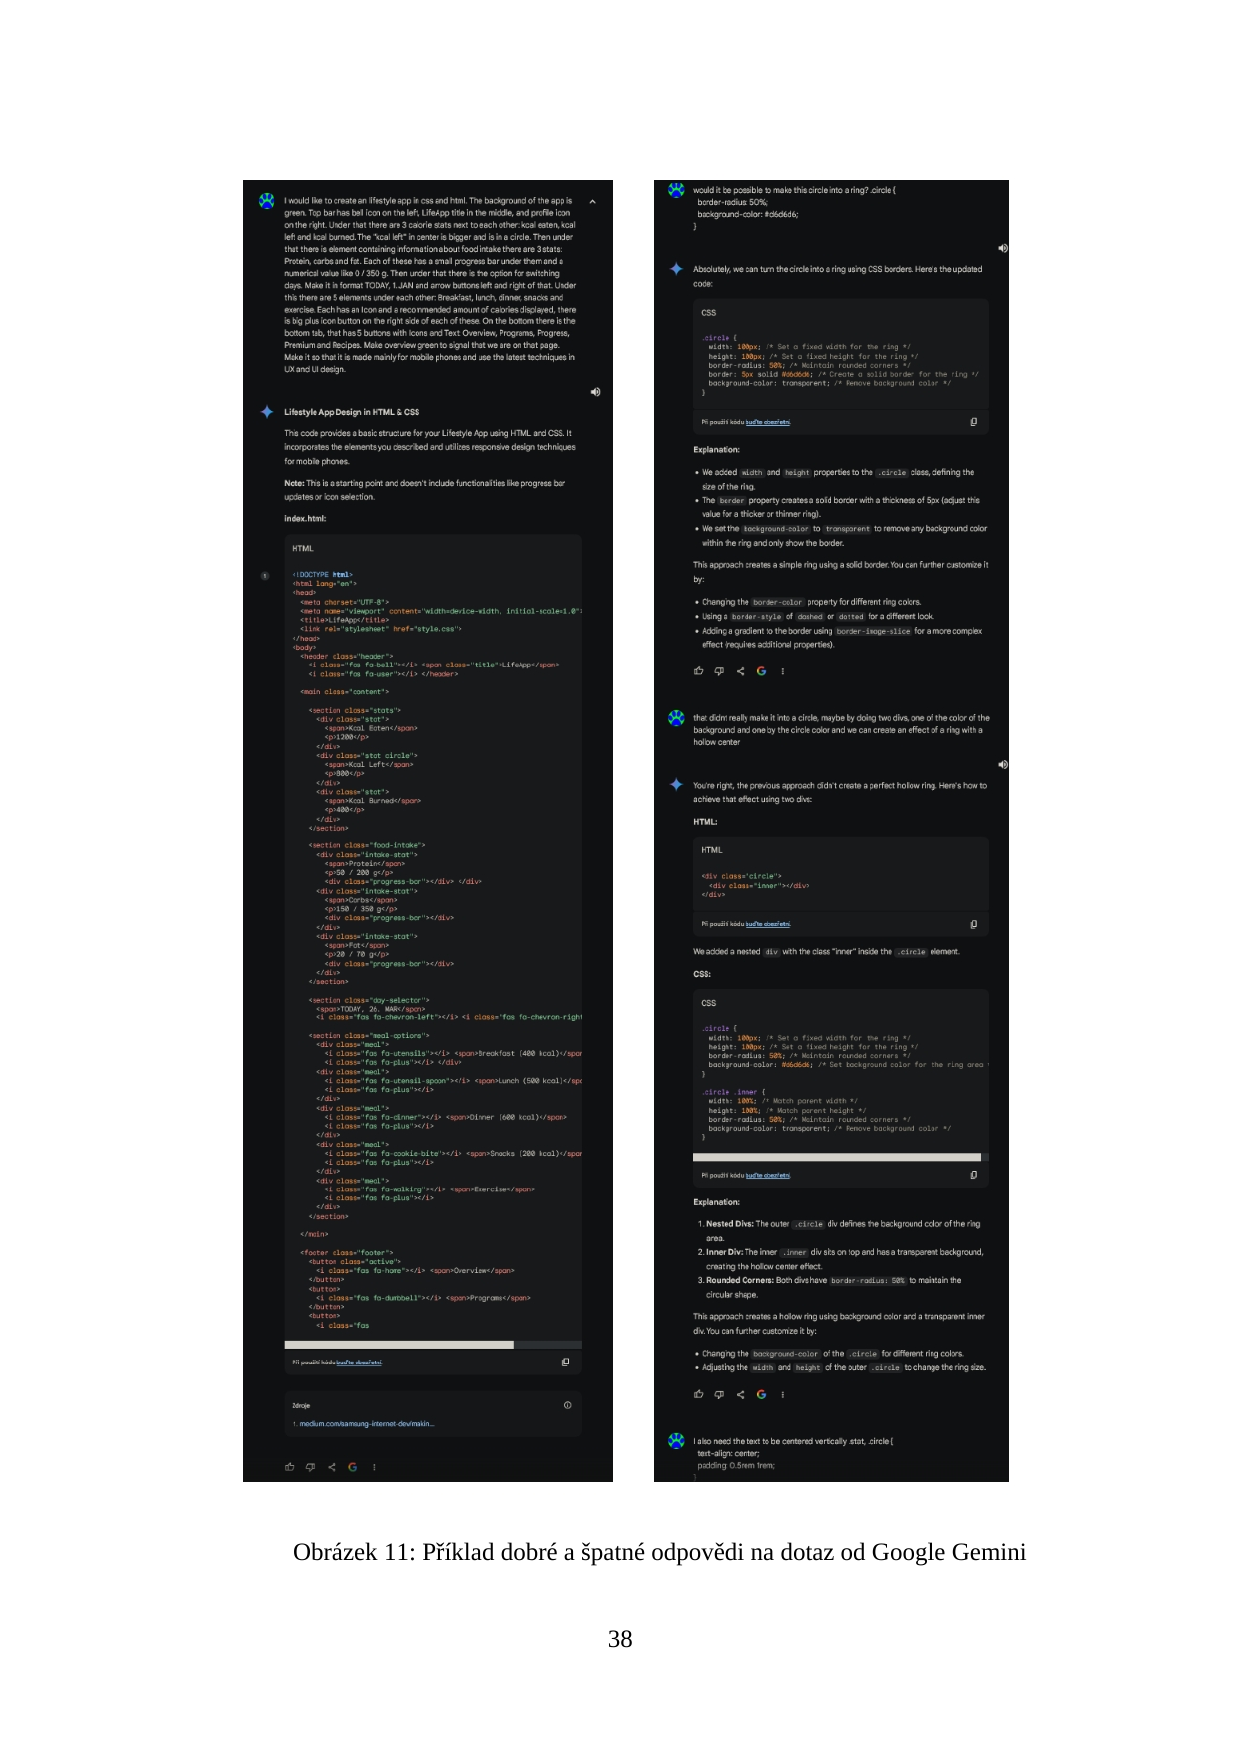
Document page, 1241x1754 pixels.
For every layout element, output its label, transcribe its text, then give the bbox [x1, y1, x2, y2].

text Obrázek 11: Příklad dobré a špatné odpovědi na dotaz od Google Gemini [131, 1537, 1189, 1566]
picture [130, 142, 1076, 1537]
